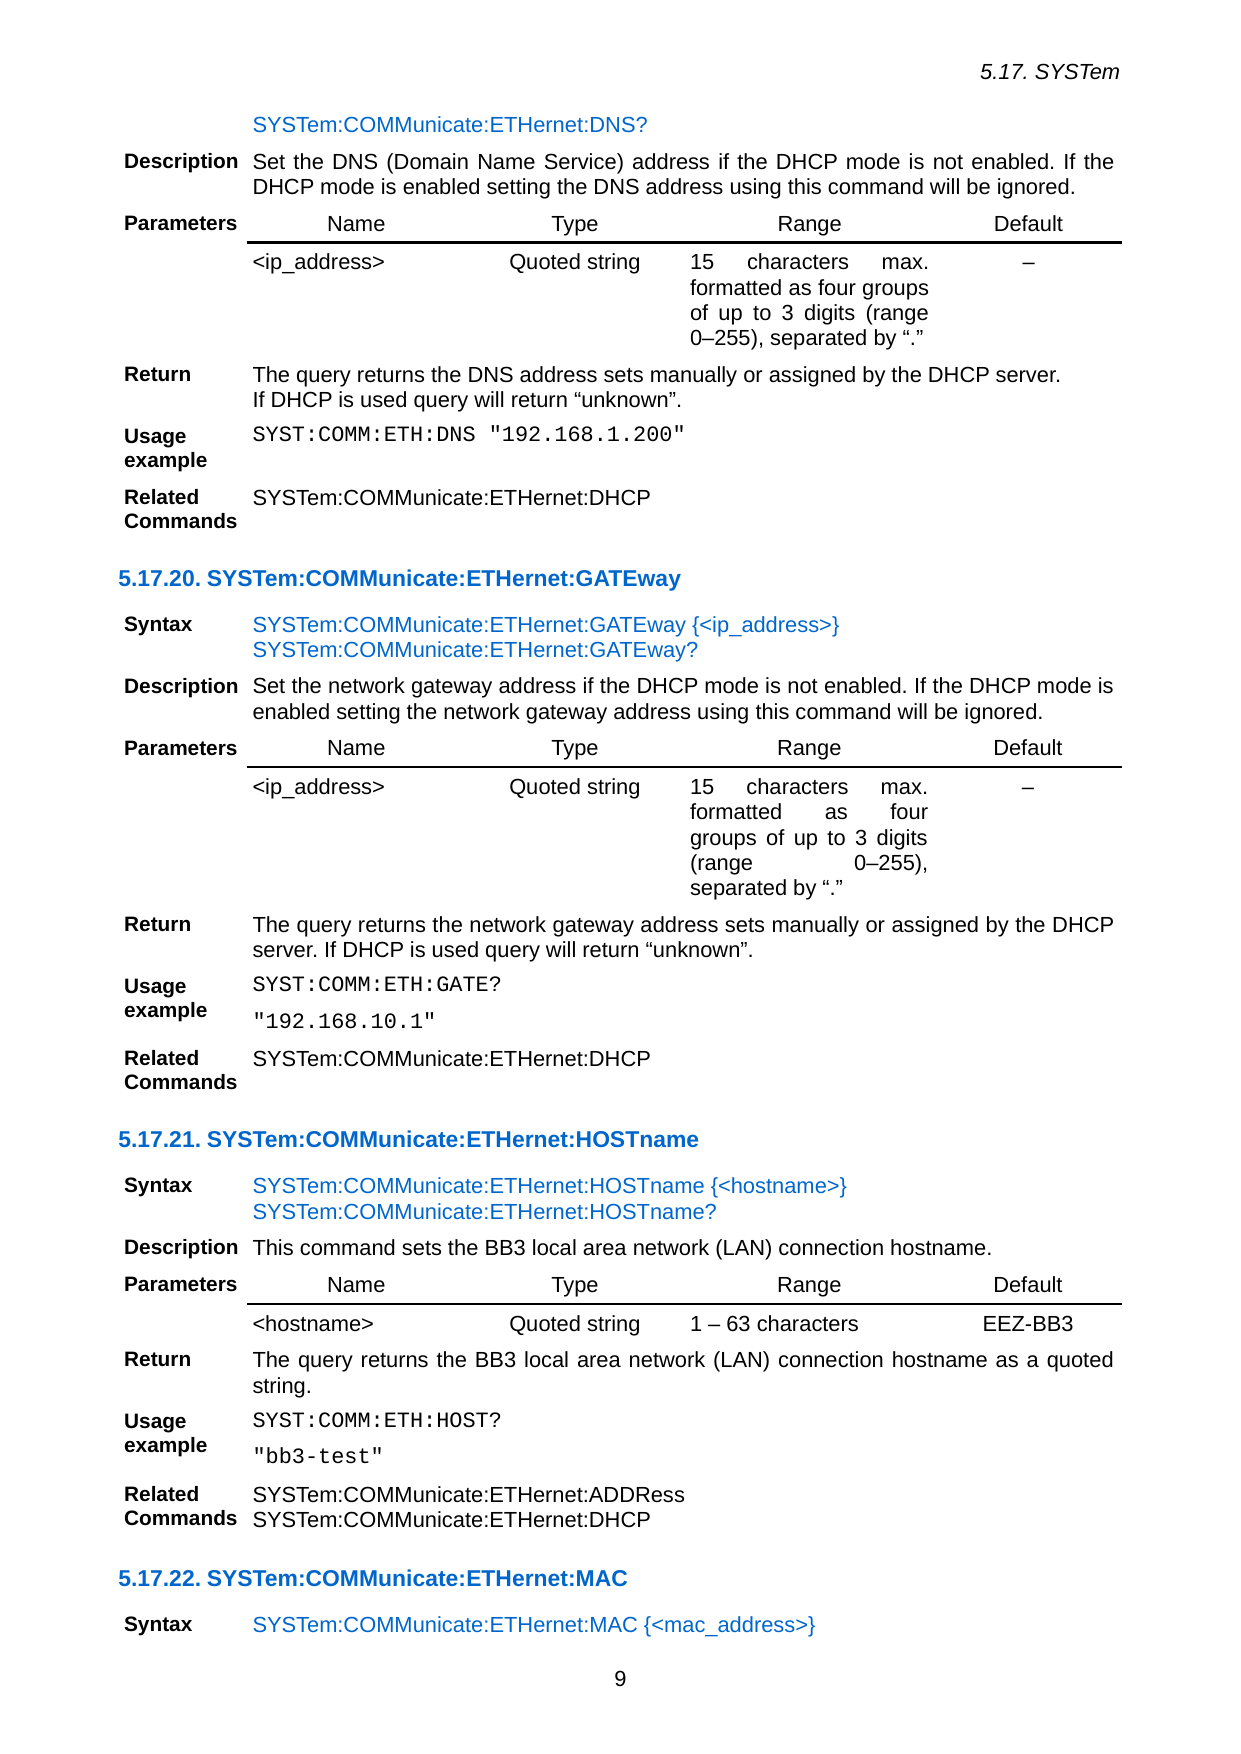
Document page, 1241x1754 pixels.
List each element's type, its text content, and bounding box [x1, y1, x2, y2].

table_cell SYST:COMM:ETH:HOST? "bb3-test" [247, 1404, 1122, 1476]
table_cell Usage example [118, 1404, 247, 1476]
subtitle SYSTem:COMMunicate:ETHernet:HOSTname [118, 1126, 1122, 1153]
table_cell Type [465, 205, 684, 241]
table_cell Set the network gateway address if the DHCP mode is not enabled. If the DHCP mode is enabled setting the network gateway address using this command will be ignored. [247, 668, 1122, 729]
table_cell Set the DNS (Domain Name Service) address if the DHCP mode is not enabled. If the DHCP mode is enabled setting the DNS address using this command will be ignored. [247, 143, 1122, 205]
table_cell Type [465, 730, 684, 766]
table_cell 1 – 63 characters [684, 1305, 934, 1342]
table_cell Description [118, 668, 247, 729]
table_cell Default [934, 730, 1122, 766]
table_cell – [935, 244, 1122, 356]
table_cell <ip_address> [247, 244, 465, 356]
table_cell The query returns the BB3 local area network (LAN) connection hostname as a quoted string. [247, 1342, 1122, 1403]
table_cell Default [934, 1266, 1122, 1303]
table_header Syntax [118, 1606, 247, 1642]
table_cell Parameters [118, 205, 247, 356]
table_cell SYST:COMM:ETH:GATE? "192.168.10.1" [247, 968, 1122, 1041]
table_header Syntax [118, 606, 247, 668]
table_cell Related Commands [118, 1476, 247, 1538]
table_cell Name [247, 1266, 465, 1303]
table_cell Type [465, 1266, 684, 1303]
table_cell Name [247, 730, 465, 766]
table_cell Range [684, 205, 935, 241]
table_cell Return [118, 906, 247, 968]
table_header Syntax [118, 1168, 247, 1229]
table_cell Return [118, 356, 247, 418]
table_cell Return [118, 1342, 247, 1403]
table_header SYSTem:COMMunicate:ETHernet:GATEway {<ip_address>} SYSTem:COMMunicate:ETHernet:GATEway? [247, 606, 1122, 668]
table_cell Description [118, 143, 247, 205]
table_cell Range [684, 730, 934, 766]
table_cell Quoted string [465, 768, 684, 906]
table_cell Description [118, 1230, 247, 1266]
table_cell SYSTem:COMMunicate:ETHernet:DHCP [247, 479, 1122, 538]
subtitle SYSTem:COMMunicate:ETHernet:GATEway [118, 565, 1122, 591]
table_cell 15 characters max. formatted as four groups of up to 3 digits (range 0–255), separated by “.” [684, 768, 934, 906]
table_header SYSTem:COMMunicate:ETHernet:DNS? [247, 106, 1122, 143]
table_cell 15 characters max. formatted as four groups of up to 3 digits (range 0–255), separated by “.” [684, 244, 935, 356]
table_header SYSTem:COMMunicate:ETHernet:HOSTname {<hostname>} SYSTem:COMMunicate:ETHernet:HOSTname? [247, 1168, 1122, 1229]
table_cell Parameters [118, 1266, 247, 1342]
table_cell The query returns the network gateway address sets manually or assigned by the DHCP server. If DHCP is used query will return “unknown”. [247, 906, 1122, 968]
table_cell <hostname> [247, 1305, 465, 1342]
table_cell Related Commands [118, 1041, 247, 1100]
table_cell This command sets the BB3 local area network (LAN) connection hostname. [247, 1230, 1122, 1266]
subtitle SYSTem:COMMunicate:ETHernet:MAC [118, 1565, 1122, 1591]
table_cell Related Commands [118, 479, 247, 538]
table_cell SYSTem:COMMunicate:ETHernet:DHCP [247, 1041, 1122, 1100]
table_cell Name [247, 205, 465, 241]
table_cell SYSTem:COMMunicate:ETHernet:ADDRess SYSTem:COMMunicate:ETHernet:DHCP [247, 1476, 1122, 1538]
table_cell Range [684, 1266, 934, 1303]
table_header SYSTem:COMMunicate:ETHernet:MAC {<mac_address>} [247, 1606, 1122, 1642]
table_cell SYST:COMM:ETH:DNS "192.168.1.200" [247, 418, 1122, 479]
table_header [118, 106, 247, 143]
table_cell – [934, 768, 1122, 906]
table_cell Quoted string [465, 1305, 684, 1342]
table_cell EEZ-BB3 [934, 1305, 1122, 1342]
table_cell <ip_address> [247, 768, 465, 906]
table_cell Parameters [118, 730, 247, 906]
table_cell Usage example [118, 968, 247, 1041]
table_cell Default [935, 205, 1122, 241]
table_cell The query returns the DNS address sets manually or assigned by the DHCP server. If DHCP is used query will return “unknown”. [247, 356, 1122, 418]
table_cell Quoted string [465, 244, 684, 356]
table_cell Usage example [118, 418, 247, 479]
